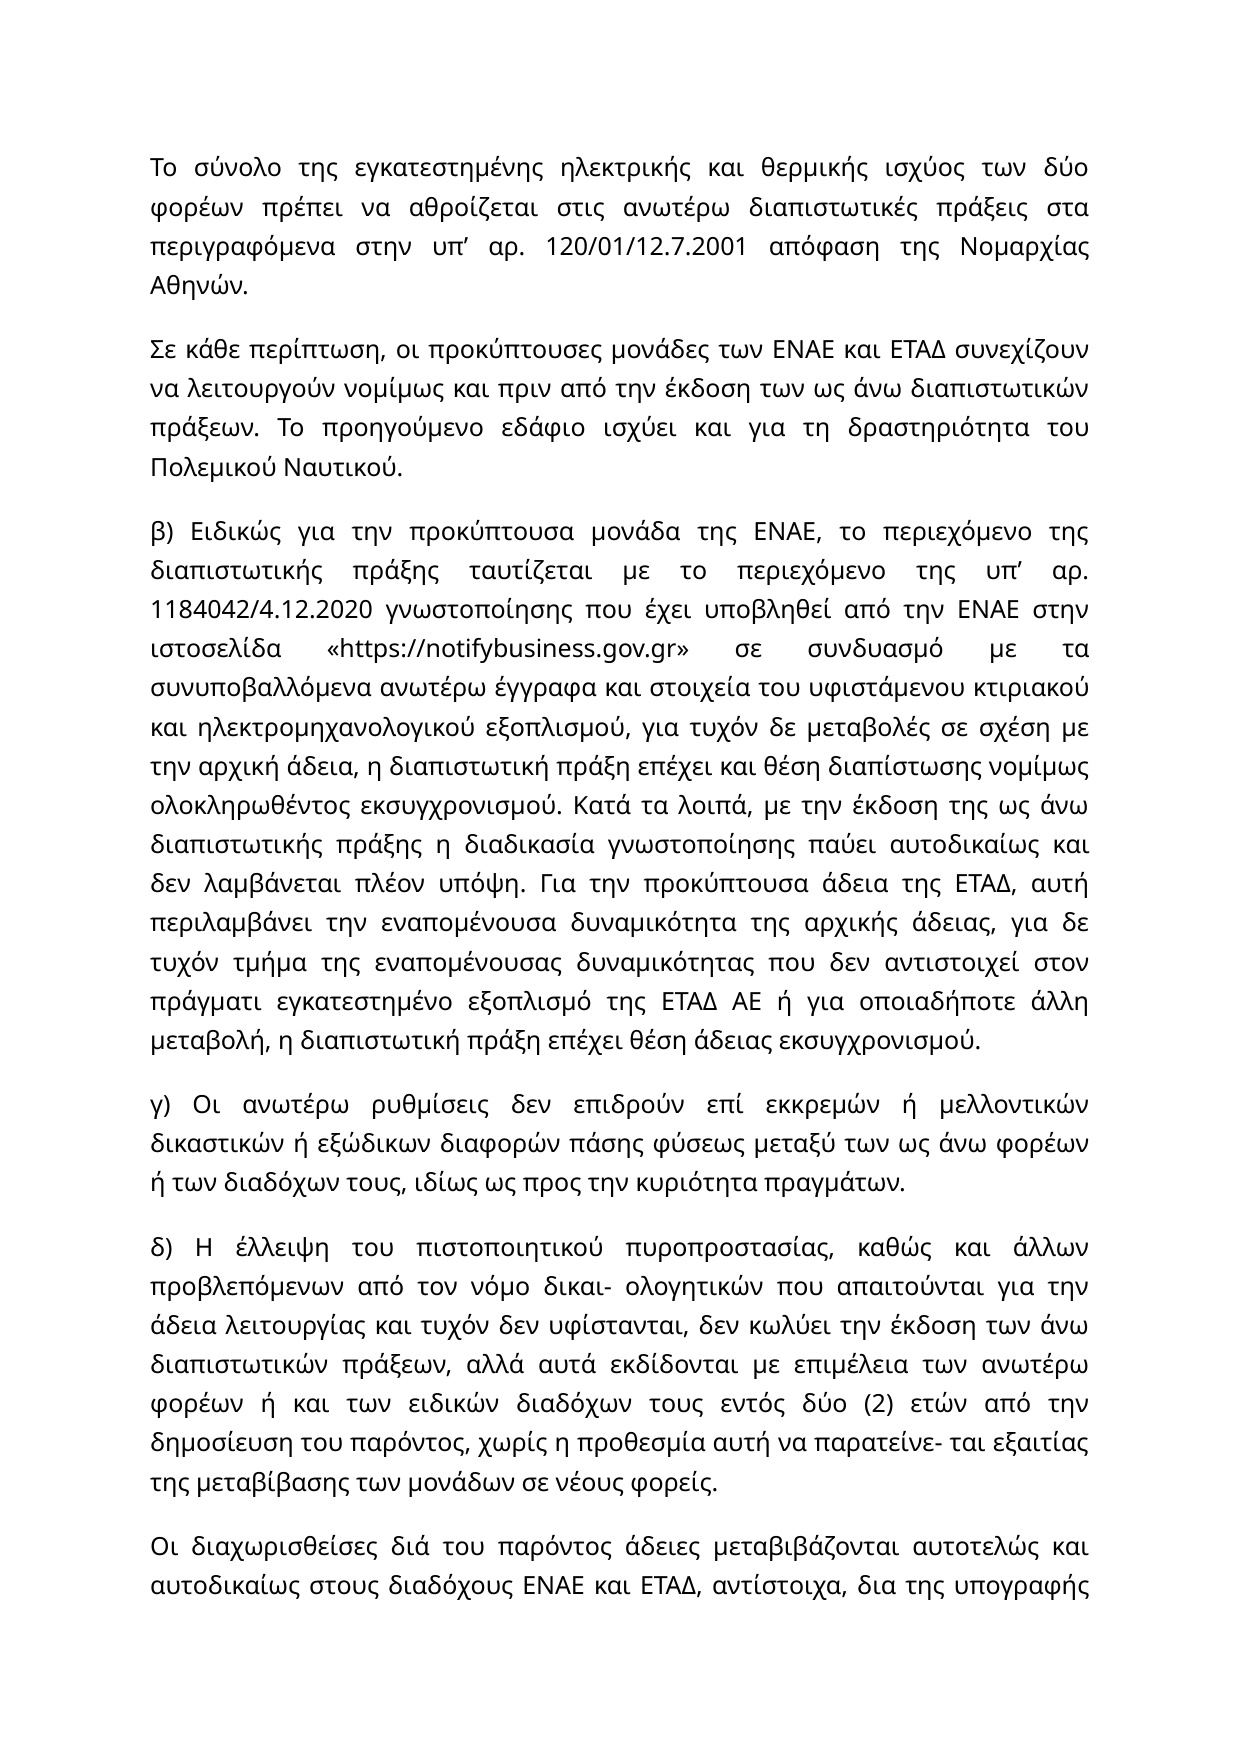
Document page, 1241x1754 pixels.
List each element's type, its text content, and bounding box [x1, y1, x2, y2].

text Οι διαχωρισθείσες διά του παρόντος άδειες μεταβιβάζονται αυτοτελώς και αυτοδικαίως στους διαδόχους ΕΝΑΕ και ΕΤΑΔ, αντίστοιχα, δια της υπογραφής [150, 1528, 1090, 1602]
text Σε κάθε περίπτωση, οι προκύπτουσες μονάδες των ΕΝΑΕ και ΕΤΑΔ συνεχίζουν να λειτουργούν νομίμως και πριν από την έκδοση των ως άνω διαπιστωτικών πράξεων. Το προηγούμενο εδάφιο ισχύει και για τη δραστηριότητα του Πολεμικού Ναυτικού. [150, 332, 1090, 483]
text β) Ειδικώς για την προκύπτουσα μονάδα της ΕΝΑΕ, το περιεχόμενο της διαπιστωτικής πράξης ταυτίζεται με το περιεχόμενο της υπ’ αρ. 1184042/4.12.2020 γνωστοποίησης που έχει υποβληθεί από την ΕΝΑΕ στην ιστοσελίδα «https://notifybusiness.gov.gr» σε συνδυασμό με τα συνυποβαλλόμενα ανωτέρω έγγραφα και στοιχεία του υφιστάμενου κτιριακού και ηλεκτρομηχανολογικού εξοπλισμού, για τυχόν δε μεταβολές σε σχέση με την αρχική άδεια, η διαπιστωτική πράξη επέχει και θέση διαπίστωσης νομίμως ολοκληρωθέντος εκσυγχρονισμού. Κατά τα λοιπά, με την έκδοση της ως άνω διαπιστωτικής πράξης η διαδικασία γνωστοποίησης παύει αυτοδικαίως και δεν λαμβάνεται πλέον υπόψη. Για την προκύπτουσα άδεια της ΕΤΑΔ, αυτή περιλαμβάνει την εναπομένουσα δυναμικότητα της αρχικής άδειας, για δε τυχόν τμήμα της εναπομένουσας δυναμικότητας που δεν αντιστοιχεί στον πράγματι εγκατεστημένο εξοπλισμό της ΕΤΑΔ ΑΕ ή για οποιαδήποτε άλλη μεταβολή, η διαπιστωτική πράξη επέχει θέση άδειας εκσυγχρονισμού. [150, 513, 1090, 1057]
text γ) Οι ανωτέρω ρυθμίσεις δεν επιδρούν επί εκκρεμών ή μελλοντικών δικαστικών ή εξώδικων διαφορών πάσης φύσεως μεταξύ των ως άνω φορέων ή των διαδόχων τους, ιδίως ως προς την κυριότητα πραγμάτων. [150, 1087, 1090, 1199]
text δ) Η έλλειψη του πιστοποιητικού πυροπροστασίας, καθώς και άλλων προβλεπόμενων από τον νόμο δικαι- ολογητικών που απαιτούνται για την άδεια λειτουργίας και τυχόν δεν υφίστανται, δεν κωλύει την έκδοση των άνω διαπιστωτικών πράξεων, αλλά αυτά εκδίδονται με επιμέλεια των ανωτέρω φορέων ή και των ειδικών διαδόχων τους εντός δύο (2) ετών από την δημοσίευση του παρόντος, χωρίς η προθεσμία αυτή να παρατείνε- ται εξαιτίας της μεταβίβασης των μονάδων σε νέους φορείς. [150, 1229, 1090, 1498]
text Το σύνολο της εγκατεστημένης ηλεκτρικής και θερμικής ισχύος των δύο φορέων πρέπει να αθροίζεται στις ανωτέρω διαπιστωτικές πράξεις στα περιγραφόμενα στην υπ’ αρ. 120/01/12.7.2001 απόφαση της Νομαρχίας Αθηνών. [150, 150, 1090, 302]
